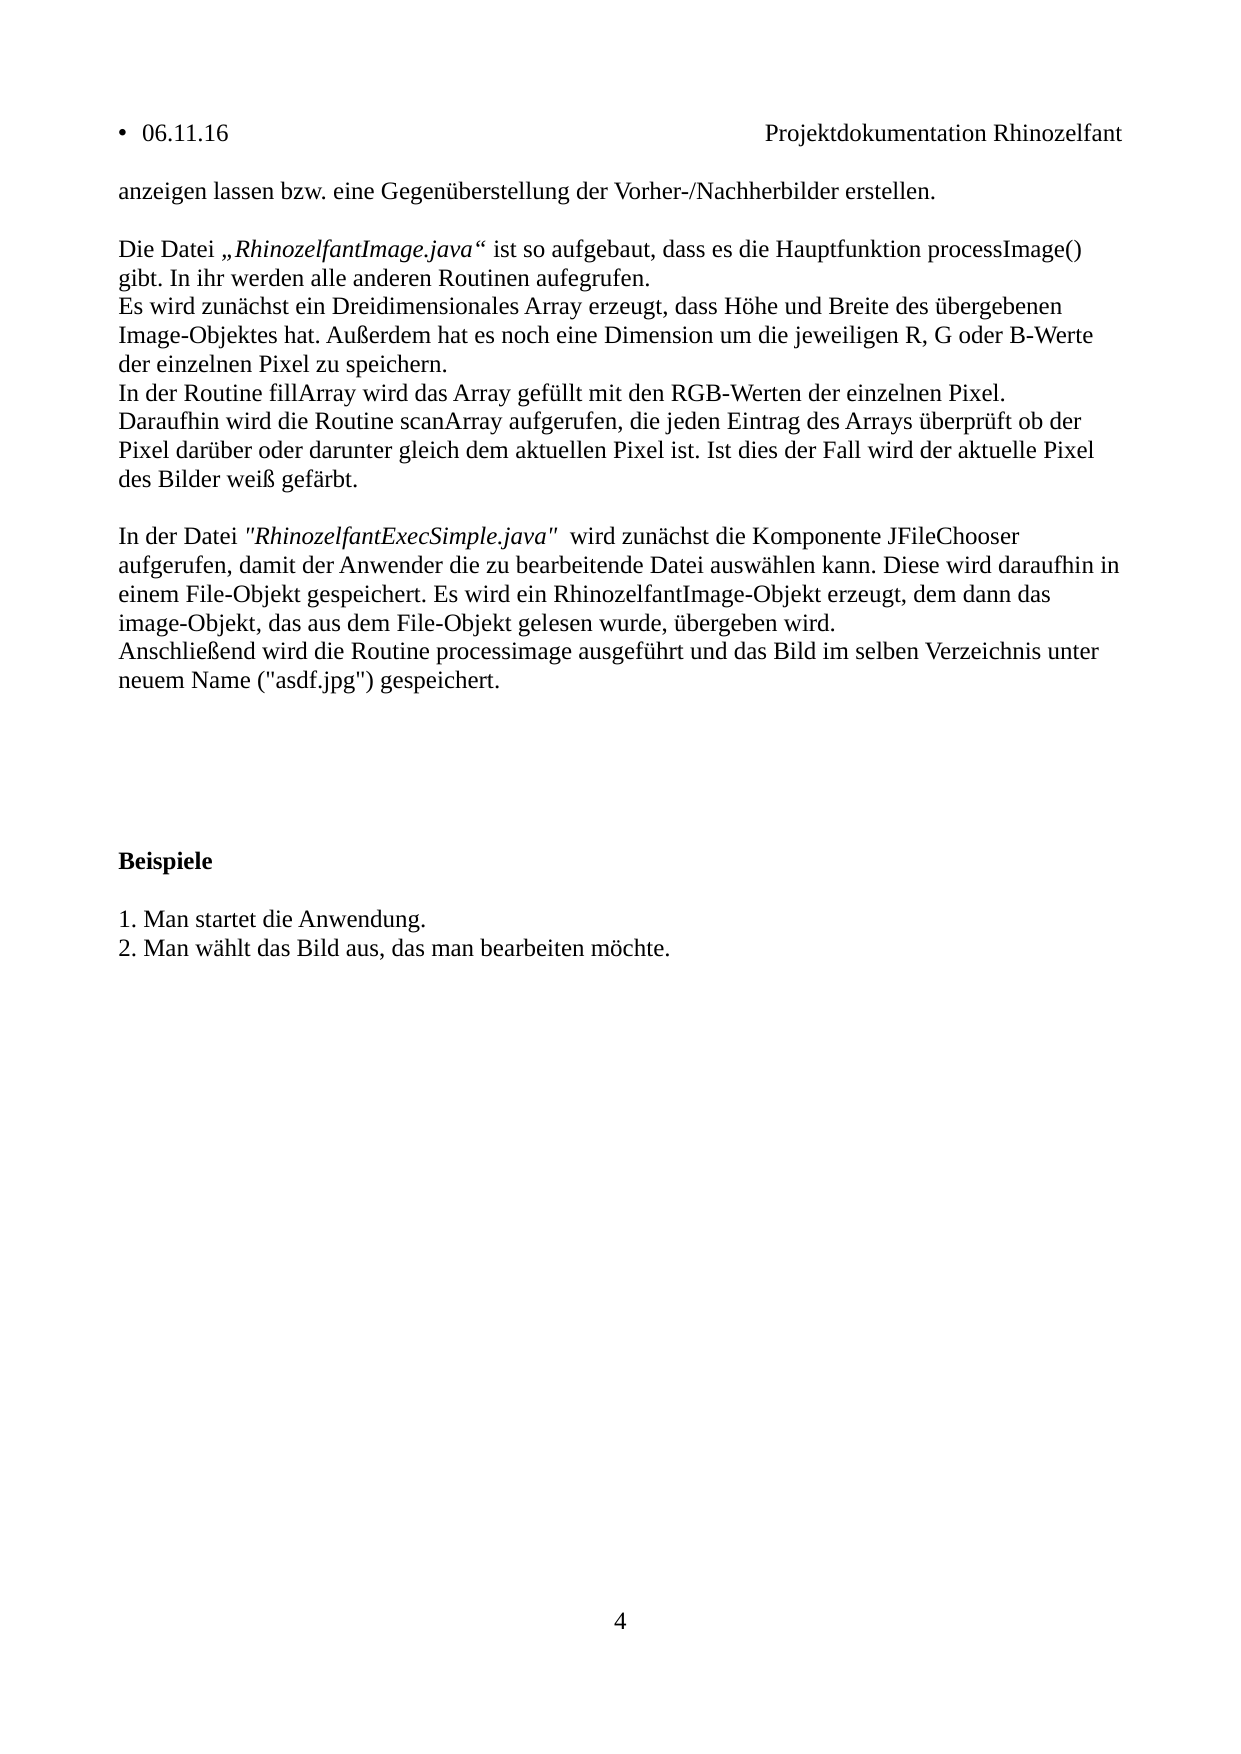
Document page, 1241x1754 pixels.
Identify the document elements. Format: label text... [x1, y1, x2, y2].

text Anschließend wird die Routine processimage ausgeführt und das Bild im selben Verzeichnis unter neuem Name ("asdf.jpg") gespeichert. [118, 636, 1122, 694]
text Es wird zunächst ein Dreidimensionales Array erzeugt, dass Höhe und Breite des übergebenen Image-Objektes hat. Außerdem hat es noch eine Dimension um die jeweiligen R, G oder B-Werte der einzelnen Pixel zu speichern. [118, 291, 1122, 378]
text In der Routine fillArray wird das Array gefüllt mit den RGB-Werten der einzelnen Pixel. [118, 378, 1122, 406]
text In der Datei "RhinozelfantExecSimple.java" wird zunächst die Komponente JFileChooser aufgerufen, damit der Anwender die zu bearbeitende Datei auswählen kann. Diese wird daraufhin in einem File-Objekt gespeichert. Es wird ein RhinozelfantImage-Objekt erzeugt, dem dann das image-Objekt, das aus dem File-Objekt gelesen wurde, übergeben wird. [118, 521, 1122, 636]
text Beispiele [118, 846, 1122, 875]
text anzeigen lassen bzw. eine Gegenüberstellung der Vorher-/Nachherbilder erstellen. [118, 176, 1122, 205]
text Die Datei „RhinozelfantImage.java“ ist so aufgebaut, dass es die Hauptfunktion processImage() gibt. In ihr werden alle anderen Routinen aufegrufen. [118, 234, 1122, 291]
text Daraufhin wird die Routine scanArray aufgerufen, die jeden Eintrag des Arrays überprüft ob der Pixel darüber oder darunter gleich dem aktuellen Pixel ist. Ist dies der Fall wird der aktuelle Pixel des Bilder weiß gefärbt. [118, 406, 1122, 493]
text 2. Man wählt das Bild aus, das man bearbeiten möchte. [118, 933, 1122, 961]
text 1. Man startet die Anwendung. [118, 904, 1122, 933]
